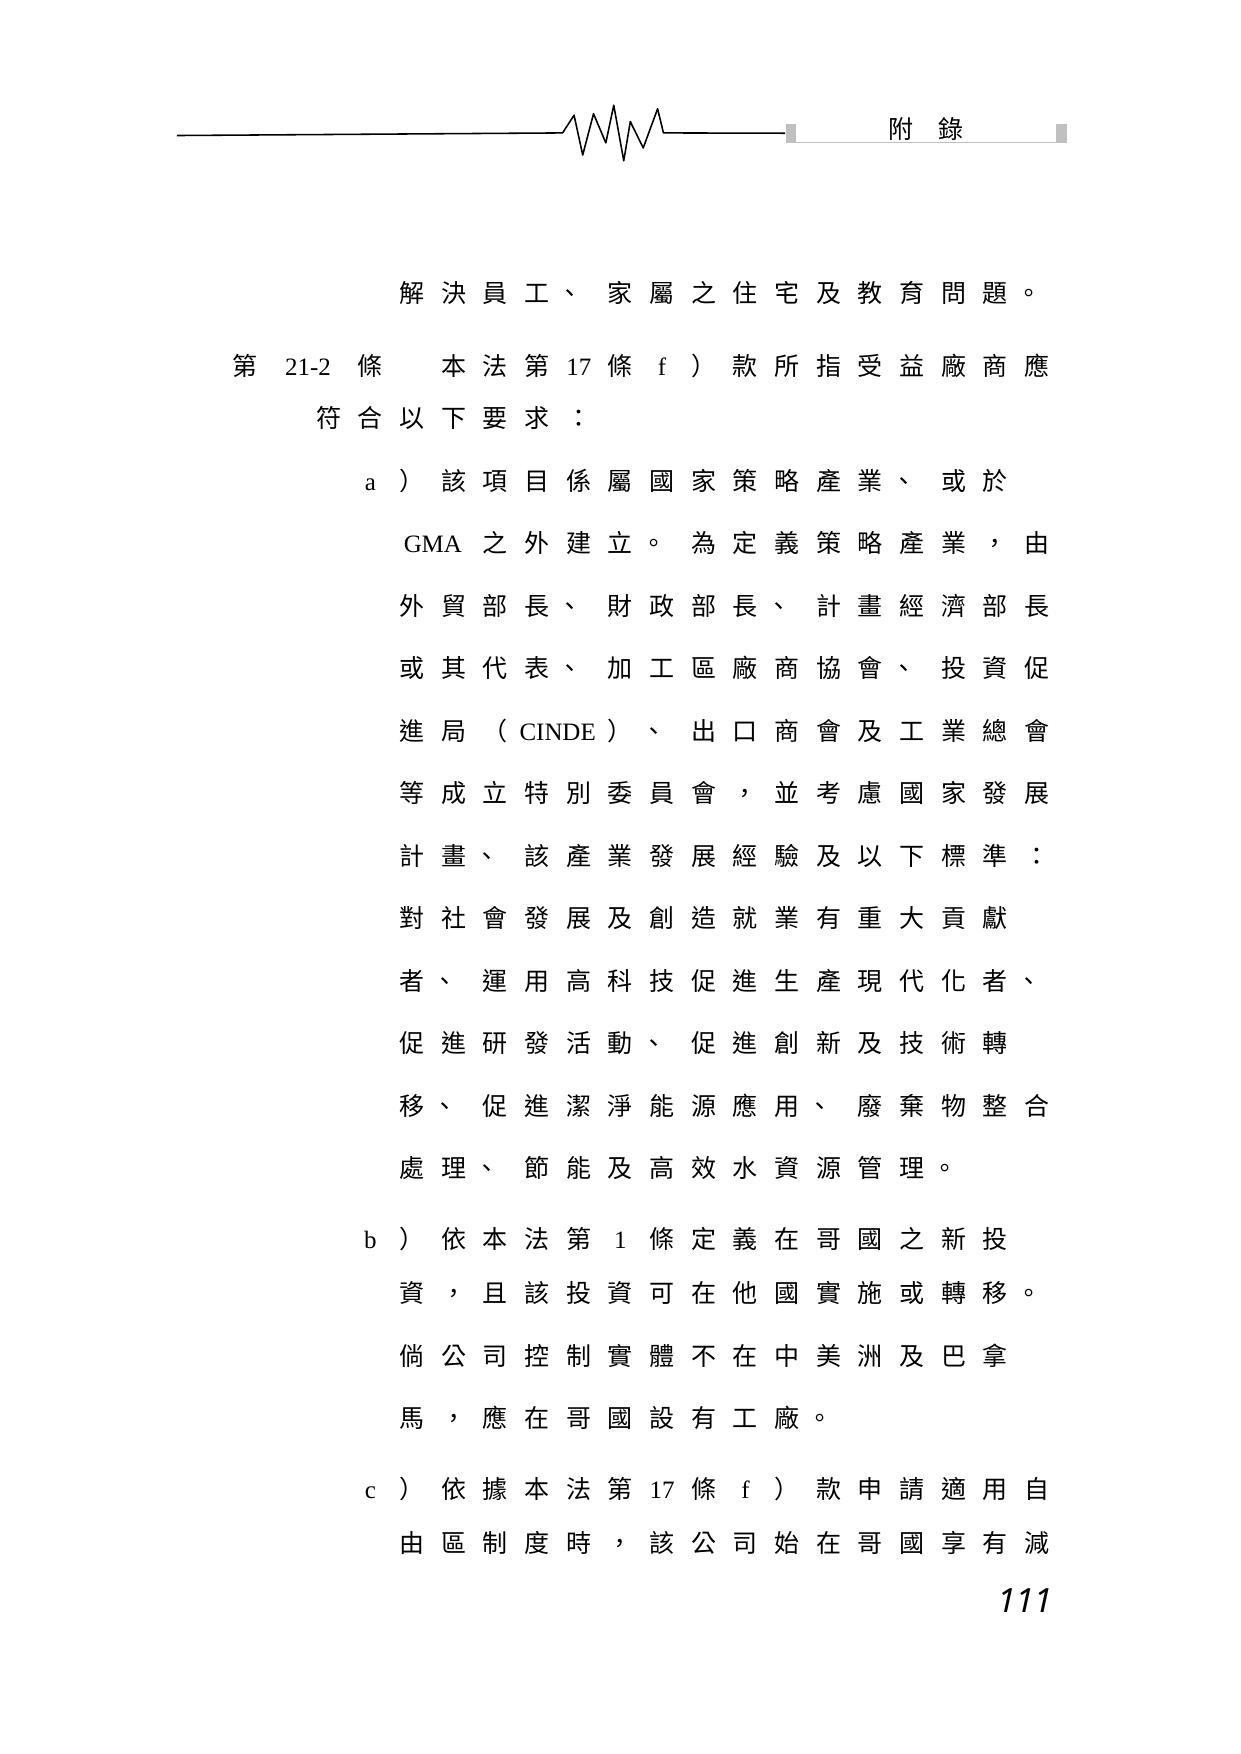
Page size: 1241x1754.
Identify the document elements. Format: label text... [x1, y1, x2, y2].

text c）依據本法第17條f）款申請適用自由區制度時，該公司始在哥國享有減 [330, 1438, 1058, 1563]
text 第21-2條 本法第17條f）款所指受益廠商應符合以下要求： [183, 313, 1058, 438]
text a）該項目係屬國家策略產業、或於GMA之外建立。為定義策略產業，由外貿部長、財政部長、計畫經濟部長或其代表、加工區廠商協會、投資促進局（CINDE）、出口商會及工業總會等成立特別委員會，並考慮國家發展計畫、該產業發展經驗及以下標準：對社會發展及創造就業有重大貢獻者、運用高科技促進生產現代化者、促進研發活動、促進創新及技術轉移、促進潔淨能源應用、廢棄物整合處理、節能及高效水資源管理。 [330, 438, 1058, 1188]
text b）依本法第1條定義在哥國之新投資，且該投資可在他國實施或轉移。倘公司控制實體不在中美洲及巴拿馬，應在哥國設有工廠。 [330, 1188, 1058, 1438]
text 解決員工、家屬之住宅及教育問題。 [330, 250, 1058, 313]
